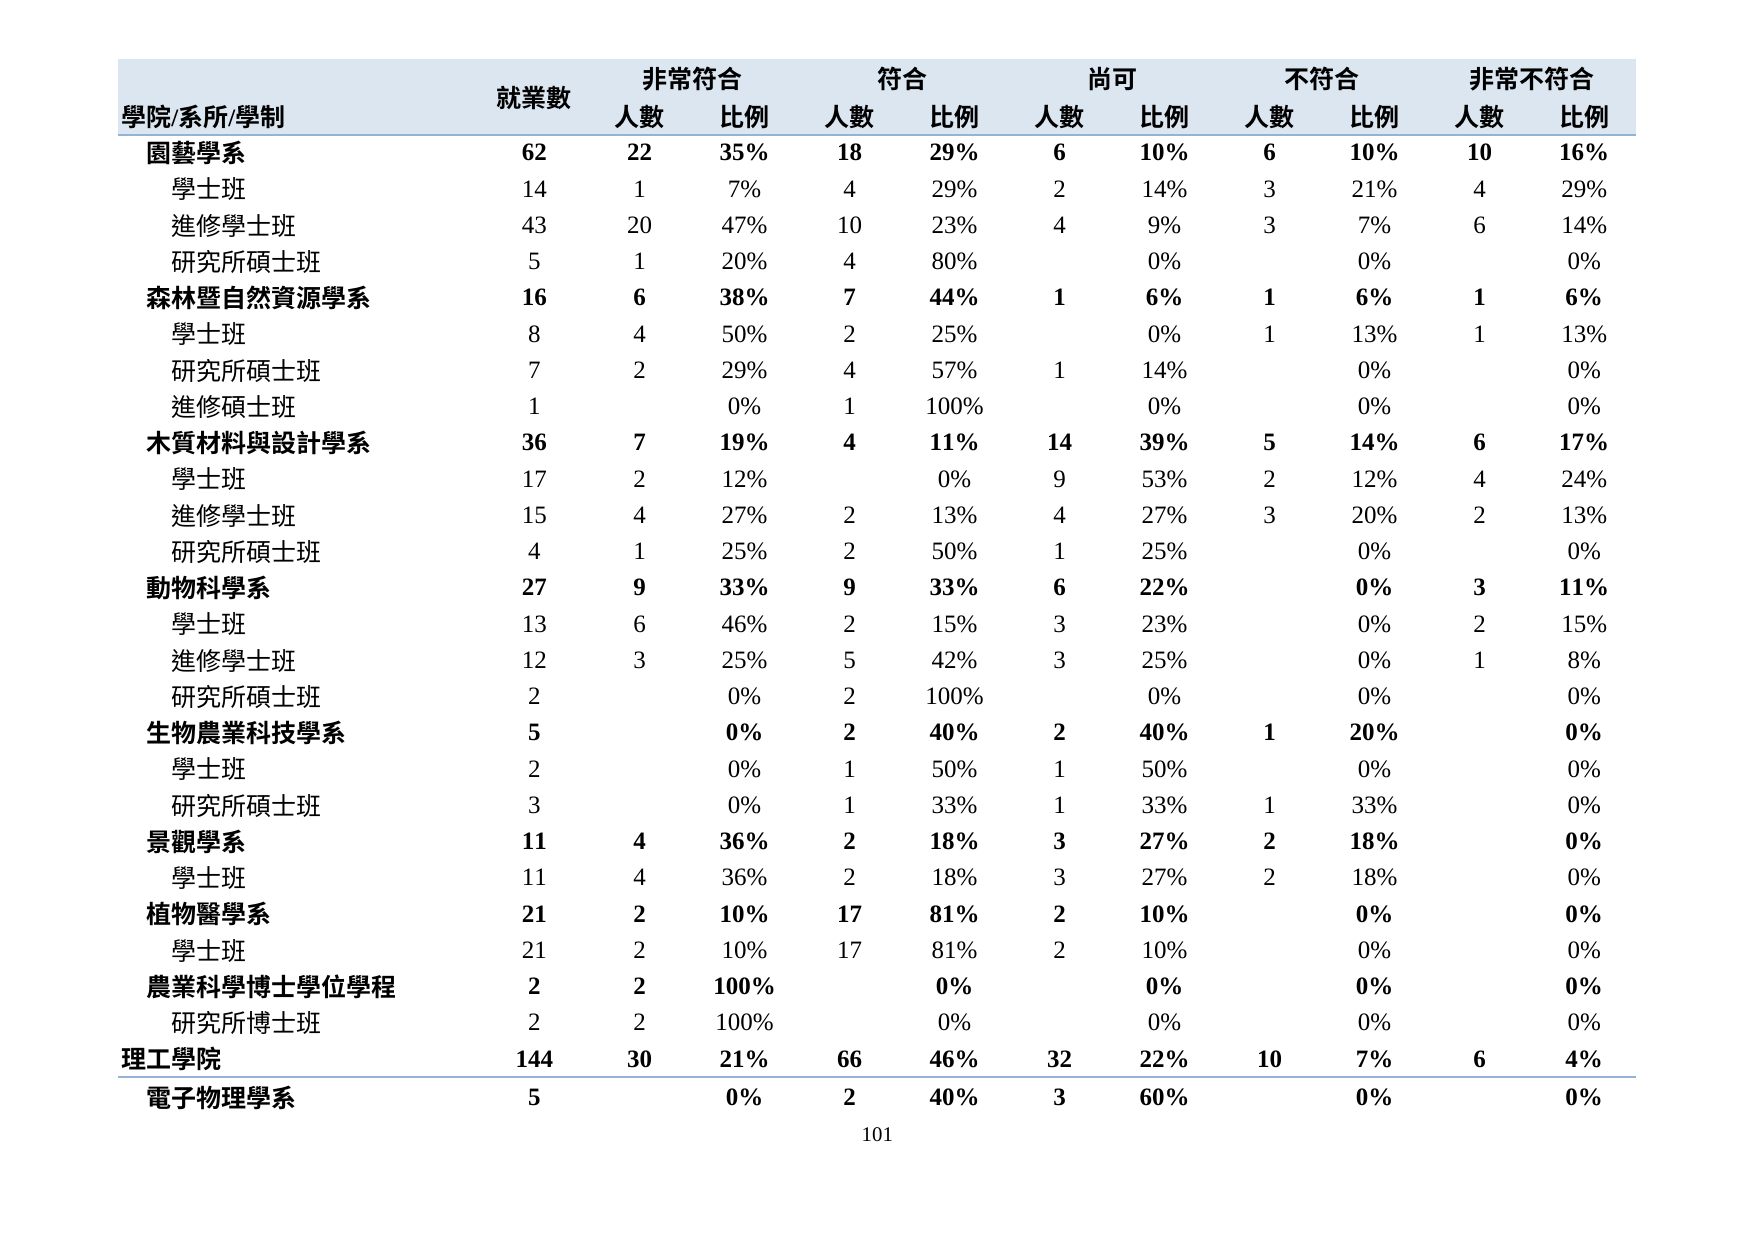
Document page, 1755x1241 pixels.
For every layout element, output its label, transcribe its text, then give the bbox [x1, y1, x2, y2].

table_cell 60% [1112, 1078, 1217, 1114]
table_cell 景觀學系 [118, 823, 482, 859]
table_cell 17 [797, 931, 902, 967]
table_cell 20% [1322, 496, 1427, 532]
table_cell 1 [1007, 351, 1112, 387]
table_cell 35% [692, 136, 797, 170]
table_cell 13% [902, 496, 1007, 532]
table_cell 學士班 [118, 460, 482, 496]
table_cell [1427, 714, 1532, 750]
table_cell 8% [1532, 641, 1636, 677]
table_cell 3 [1217, 206, 1322, 242]
table_cell 9 [1007, 460, 1112, 496]
table_cell 2 [587, 968, 692, 1004]
table_cell 15% [1532, 605, 1636, 641]
table_cell 21% [692, 1040, 797, 1076]
table_cell 13% [1532, 496, 1636, 532]
table_cell 23% [902, 206, 1007, 242]
table_cell 16 [482, 279, 587, 315]
table_cell [1007, 388, 1112, 424]
table_cell 11% [1532, 569, 1636, 605]
table_cell 1 [1007, 786, 1112, 822]
table_cell 1 [1217, 315, 1322, 351]
table_cell 學士班 [118, 750, 482, 786]
table_cell [1217, 1004, 1322, 1040]
table_cell 0% [1532, 931, 1636, 967]
table_cell 11% [902, 424, 1007, 460]
table_cell 1 [1007, 533, 1112, 569]
table_cell 144 [482, 1040, 587, 1076]
table_cell 16% [1532, 136, 1636, 170]
table_cell 1 [797, 786, 902, 822]
table_cell [1427, 786, 1532, 822]
table_header [118, 59, 482, 95]
table_cell 0% [1532, 1078, 1636, 1114]
table_cell [1007, 315, 1112, 351]
table_cell 33% [1112, 786, 1217, 822]
table_cell 3 [1217, 170, 1322, 206]
table_cell 1 [1007, 279, 1112, 315]
table_cell 36 [482, 424, 587, 460]
table_cell 進修碩士班 [118, 388, 482, 424]
table_cell 0% [1532, 533, 1636, 569]
table_cell 10% [1112, 895, 1217, 931]
table_cell 0% [1532, 968, 1636, 1004]
table_cell [797, 1004, 902, 1040]
table_cell [797, 460, 902, 496]
table_cell 9% [1112, 206, 1217, 242]
table_cell 50% [1112, 750, 1217, 786]
table_cell 0% [1532, 388, 1636, 424]
table_cell [1427, 895, 1532, 931]
table_cell 人數 [1217, 95, 1322, 134]
table_cell 0% [1532, 750, 1636, 786]
table_cell [1007, 1004, 1112, 1040]
table_cell [1427, 968, 1532, 1004]
table_cell 5 [482, 1078, 587, 1114]
table_cell 3 [1427, 569, 1532, 605]
table_cell 2 [1217, 460, 1322, 496]
table_cell 6 [1007, 136, 1112, 170]
table_cell 0% [692, 678, 797, 714]
table_cell 比例 [1322, 95, 1427, 134]
table_cell 14% [1532, 206, 1636, 242]
table_cell 62 [482, 136, 587, 170]
table_cell 人數 [1007, 95, 1112, 134]
table_cell 50% [692, 315, 797, 351]
table_cell 17% [1532, 424, 1636, 460]
table_cell [1217, 641, 1322, 677]
table_cell 0% [1532, 714, 1636, 750]
table_cell 11 [482, 823, 587, 859]
table_cell 0% [1322, 678, 1427, 714]
table_cell 29% [692, 351, 797, 387]
table_cell 3 [1007, 641, 1112, 677]
table_cell 森林暨自然資源學系 [118, 279, 482, 315]
table_cell 1 [1427, 315, 1532, 351]
table_cell 4 [1427, 170, 1532, 206]
table_cell 22% [1112, 1040, 1217, 1076]
table_cell 3 [587, 641, 692, 677]
table_cell 1 [1217, 786, 1322, 822]
table_cell 2 [797, 496, 902, 532]
table_cell 2 [482, 1004, 587, 1040]
table_cell 7% [1322, 1040, 1427, 1076]
table_cell [1007, 243, 1112, 279]
table_cell 0% [1322, 388, 1427, 424]
table_cell 30 [587, 1040, 692, 1076]
table_cell 6 [1427, 424, 1532, 460]
table_cell 2 [797, 859, 902, 895]
table_cell 10% [1112, 931, 1217, 967]
table_cell [1217, 351, 1322, 387]
table_cell 農業科學博士學位學程 [118, 968, 482, 1004]
table_cell 33% [692, 569, 797, 605]
table_cell 0% [1322, 1078, 1427, 1114]
table_cell 2 [482, 968, 587, 1004]
table_cell 2 [1427, 496, 1532, 532]
table_cell 0% [1532, 1004, 1636, 1040]
table_cell 7 [797, 279, 902, 315]
table_cell 14% [1322, 424, 1427, 460]
table_cell 33% [902, 786, 1007, 822]
table_cell 2 [587, 460, 692, 496]
table_cell 0% [1112, 388, 1217, 424]
table_cell 22% [1112, 569, 1217, 605]
table_cell 6% [1112, 279, 1217, 315]
table_cell 40% [1112, 714, 1217, 750]
table_cell 0% [1322, 931, 1427, 967]
table_cell 43 [482, 206, 587, 242]
table_cell [1427, 678, 1532, 714]
table_cell 3 [1007, 1078, 1112, 1114]
table_cell 1 [1007, 750, 1112, 786]
table_cell 比例 [902, 95, 1007, 134]
table_cell 42% [902, 641, 1007, 677]
table_cell 1 [1427, 641, 1532, 677]
table_cell 比例 [1532, 95, 1636, 134]
table_cell [587, 388, 692, 424]
table_header 不符合 [1217, 59, 1427, 95]
table_cell 研究所碩士班 [118, 533, 482, 569]
table_cell 15% [902, 605, 1007, 641]
table_cell 1 [1217, 714, 1322, 750]
table_cell 5 [482, 243, 587, 279]
table_cell 4 [1007, 206, 1112, 242]
table_cell 6 [587, 279, 692, 315]
table_cell 0% [692, 1078, 797, 1114]
table_cell 2 [1007, 170, 1112, 206]
table_cell 10% [692, 931, 797, 967]
table_cell 木質材料與設計學系 [118, 424, 482, 460]
table_cell [1217, 1078, 1322, 1114]
table_cell 24% [1532, 460, 1636, 496]
table_cell 10 [797, 206, 902, 242]
table_cell 10 [1427, 136, 1532, 170]
table_cell 47% [692, 206, 797, 242]
table_cell 39% [1112, 424, 1217, 460]
table_cell 4 [1427, 460, 1532, 496]
table_cell 2 [1217, 859, 1322, 895]
table_cell 2 [1007, 931, 1112, 967]
table_cell 進修學士班 [118, 496, 482, 532]
table_cell 研究所碩士班 [118, 786, 482, 822]
table_cell [1427, 750, 1532, 786]
table_cell 9 [797, 569, 902, 605]
table_cell 36% [692, 823, 797, 859]
table_cell 33% [902, 569, 1007, 605]
table_cell [587, 714, 692, 750]
table_header 非常符合 [587, 59, 797, 95]
table_cell 0% [1322, 968, 1427, 1004]
table_cell [1427, 1004, 1532, 1040]
table_cell 50% [902, 750, 1007, 786]
table_cell 3 [1007, 823, 1112, 859]
table_cell 學士班 [118, 931, 482, 967]
table_cell 13% [1322, 315, 1427, 351]
table_cell 18 [797, 136, 902, 170]
table_cell 2 [1007, 714, 1112, 750]
table_cell 1 [587, 533, 692, 569]
table_cell 12% [692, 460, 797, 496]
table_cell 學士班 [118, 315, 482, 351]
table_cell 5 [797, 641, 902, 677]
table_cell 17 [482, 460, 587, 496]
table_cell 人數 [587, 95, 692, 134]
table_cell 2 [587, 895, 692, 931]
table_cell 6% [1322, 279, 1427, 315]
table_cell [1007, 678, 1112, 714]
table_cell 13 [482, 605, 587, 641]
table_cell [797, 968, 902, 1004]
table_cell 2 [797, 678, 902, 714]
table_cell [1427, 351, 1532, 387]
table_cell 81% [902, 931, 1007, 967]
table_cell [1217, 243, 1322, 279]
table_cell 5 [1217, 424, 1322, 460]
table_cell 0% [902, 460, 1007, 496]
table_cell 2 [797, 1078, 902, 1114]
table_cell 植物醫學系 [118, 895, 482, 931]
table_cell 人數 [1427, 95, 1532, 134]
table_cell 1 [1217, 279, 1322, 315]
table_cell 7 [482, 351, 587, 387]
table_cell [1007, 968, 1112, 1004]
table_cell [1217, 388, 1322, 424]
table_cell 理工學院 [118, 1040, 482, 1076]
table_cell 比例 [1112, 95, 1217, 134]
table_cell 比例 [692, 95, 797, 134]
table_cell [1427, 243, 1532, 279]
table_cell 4 [797, 351, 902, 387]
table_cell 0% [1322, 750, 1427, 786]
table_cell 40% [902, 1078, 1007, 1114]
table_header 符合 [797, 59, 1007, 95]
table_cell 100% [692, 1004, 797, 1040]
table_cell 20 [587, 206, 692, 242]
table_cell 研究所博士班 [118, 1004, 482, 1040]
table_cell 27% [1112, 823, 1217, 859]
table_cell 1 [797, 750, 902, 786]
table_cell 19% [692, 424, 797, 460]
table_cell 46% [902, 1040, 1007, 1076]
table_cell [587, 1078, 692, 1114]
table_cell 0% [1322, 569, 1427, 605]
table_cell 2 [587, 1004, 692, 1040]
table_cell 學士班 [118, 859, 482, 895]
table_cell 4% [1532, 1040, 1636, 1076]
table_cell 0% [1112, 968, 1217, 1004]
table_cell 7 [587, 424, 692, 460]
table_cell 20% [692, 243, 797, 279]
table_cell 38% [692, 279, 797, 315]
table_cell 進修學士班 [118, 641, 482, 677]
table_cell 4 [587, 496, 692, 532]
table_cell 25% [692, 533, 797, 569]
table_cell 0% [1322, 351, 1427, 387]
table_cell 進修學士班 [118, 206, 482, 242]
table_cell 27% [1112, 496, 1217, 532]
table_cell 2 [1427, 605, 1532, 641]
table_header 就業數 [482, 59, 587, 134]
table_cell 81% [902, 895, 1007, 931]
table_cell 0% [1532, 895, 1636, 931]
table_cell 14 [1007, 424, 1112, 460]
table_cell 2 [482, 750, 587, 786]
table_cell 11 [482, 859, 587, 895]
table_cell 2 [797, 714, 902, 750]
table_cell [1217, 931, 1322, 967]
table_cell 3 [482, 786, 587, 822]
table_cell 20% [1322, 714, 1427, 750]
table_cell 4 [797, 243, 902, 279]
table_cell 1 [587, 170, 692, 206]
table_cell 6 [1217, 136, 1322, 170]
table_cell [1427, 859, 1532, 895]
table_cell 100% [902, 678, 1007, 714]
table_cell 生物農業科技學系 [118, 714, 482, 750]
table_cell 2 [797, 315, 902, 351]
table_cell 2 [1007, 895, 1112, 931]
table_cell 27% [692, 496, 797, 532]
table_cell 15 [482, 496, 587, 532]
table_cell 研究所碩士班 [118, 243, 482, 279]
table_cell 100% [902, 388, 1007, 424]
table_cell 80% [902, 243, 1007, 279]
table_cell 6 [587, 605, 692, 641]
table_cell 0% [692, 786, 797, 822]
table_cell 0% [1322, 641, 1427, 677]
table_cell 研究所碩士班 [118, 351, 482, 387]
table_cell 0% [692, 714, 797, 750]
table_cell 1 [482, 388, 587, 424]
table_cell 100% [692, 968, 797, 1004]
table_cell 7% [1322, 206, 1427, 242]
table_cell 2 [482, 678, 587, 714]
table_cell 50% [902, 533, 1007, 569]
table_cell 學士班 [118, 605, 482, 641]
table_cell 6% [1532, 279, 1636, 315]
table_cell 53% [1112, 460, 1217, 496]
table_cell 0% [1322, 243, 1427, 279]
table_cell 21 [482, 895, 587, 931]
table_cell 3 [1007, 859, 1112, 895]
table_cell 動物科學系 [118, 569, 482, 605]
table_cell 0% [692, 750, 797, 786]
table_cell 0% [1322, 533, 1427, 569]
table_cell 10% [1112, 136, 1217, 170]
table_cell 0% [902, 968, 1007, 1004]
table_cell 0% [1112, 678, 1217, 714]
table_cell 32 [1007, 1040, 1112, 1076]
table_cell 25% [902, 315, 1007, 351]
table_cell [587, 678, 692, 714]
table_cell [1217, 895, 1322, 931]
table_cell 33% [1322, 786, 1427, 822]
table_cell 6 [1427, 1040, 1532, 1076]
table_cell 研究所碩士班 [118, 678, 482, 714]
table_cell 66 [797, 1040, 902, 1076]
table_cell 29% [1532, 170, 1636, 206]
table_cell 9 [587, 569, 692, 605]
table_cell [1217, 678, 1322, 714]
table_cell 0% [1532, 786, 1636, 822]
table_cell 0% [1112, 1004, 1217, 1040]
table_cell 18% [1322, 823, 1427, 859]
table_cell [1217, 605, 1322, 641]
table_cell [1217, 569, 1322, 605]
table_cell 21 [482, 931, 587, 967]
table_cell 23% [1112, 605, 1217, 641]
table_cell 14% [1112, 170, 1217, 206]
table_cell 2 [797, 533, 902, 569]
table_cell 5 [482, 714, 587, 750]
table_cell 22 [587, 136, 692, 170]
table_cell [587, 750, 692, 786]
table_cell 27 [482, 569, 587, 605]
table_cell [1427, 533, 1532, 569]
table_cell 4 [587, 823, 692, 859]
table_cell 學士班 [118, 170, 482, 206]
table_cell 0% [1322, 1004, 1427, 1040]
table_cell 4 [587, 315, 692, 351]
table_cell [1217, 533, 1322, 569]
table_cell [1427, 388, 1532, 424]
table_cell 10% [1322, 136, 1427, 170]
table_cell 40% [902, 714, 1007, 750]
table_cell 0% [1532, 678, 1636, 714]
table_cell 0% [1322, 605, 1427, 641]
table_cell 18% [902, 859, 1007, 895]
table_cell 4 [482, 533, 587, 569]
table_cell 3 [1007, 605, 1112, 641]
table_cell 6 [1007, 569, 1112, 605]
table_cell 7% [692, 170, 797, 206]
table_cell 2 [587, 351, 692, 387]
table_cell 園藝學系 [118, 136, 482, 170]
table_cell 27% [1112, 859, 1217, 895]
table_cell 0% [902, 1004, 1007, 1040]
table_cell 14% [1112, 351, 1217, 387]
table_cell 0% [1532, 859, 1636, 895]
table_cell [587, 786, 692, 822]
table_cell [1427, 1078, 1532, 1114]
table_header 尚可 [1007, 59, 1217, 95]
table_cell 8 [482, 315, 587, 351]
table_cell 44% [902, 279, 1007, 315]
table_cell 17 [797, 895, 902, 931]
table_cell 57% [902, 351, 1007, 387]
table_cell 1 [1427, 279, 1532, 315]
table_cell 2 [587, 931, 692, 967]
table_cell 25% [1112, 641, 1217, 677]
table_cell 0% [1532, 823, 1636, 859]
table_cell 13% [1532, 315, 1636, 351]
table_cell 12% [1322, 460, 1427, 496]
table_cell 4 [797, 424, 902, 460]
table_cell 1 [587, 243, 692, 279]
table_cell 2 [797, 823, 902, 859]
table_cell 29% [902, 170, 1007, 206]
table_cell 學院/系所/學制 [118, 95, 482, 134]
table_cell 29% [902, 136, 1007, 170]
table_cell 0% [1322, 895, 1427, 931]
table_cell 2 [1217, 823, 1322, 859]
table_cell 4 [797, 170, 902, 206]
table_cell 21% [1322, 170, 1427, 206]
table_cell 46% [692, 605, 797, 641]
table_cell [1217, 750, 1322, 786]
table_cell 36% [692, 859, 797, 895]
table_cell [1427, 931, 1532, 967]
table_cell [1427, 823, 1532, 859]
table_cell 18% [902, 823, 1007, 859]
table_cell 人數 [797, 95, 902, 134]
table_header 非常不符合 [1427, 59, 1636, 95]
table_cell 0% [692, 388, 797, 424]
table_cell 2 [797, 605, 902, 641]
table_cell 4 [1007, 496, 1112, 532]
table_cell 0% [1112, 315, 1217, 351]
table_cell 14 [482, 170, 587, 206]
table_cell 18% [1322, 859, 1427, 895]
table_cell 10% [692, 895, 797, 931]
table_cell 1 [797, 388, 902, 424]
table_cell 0% [1532, 243, 1636, 279]
table_cell 3 [1217, 496, 1322, 532]
table_cell 6 [1427, 206, 1532, 242]
table_cell 12 [482, 641, 587, 677]
table_cell 25% [1112, 533, 1217, 569]
table_cell 電子物理學系 [118, 1078, 482, 1114]
table_cell 4 [587, 859, 692, 895]
table_cell 0% [1532, 351, 1636, 387]
table_cell 25% [692, 641, 797, 677]
table_cell 0% [1112, 243, 1217, 279]
table_cell 10 [1217, 1040, 1322, 1076]
table_cell [1217, 968, 1322, 1004]
